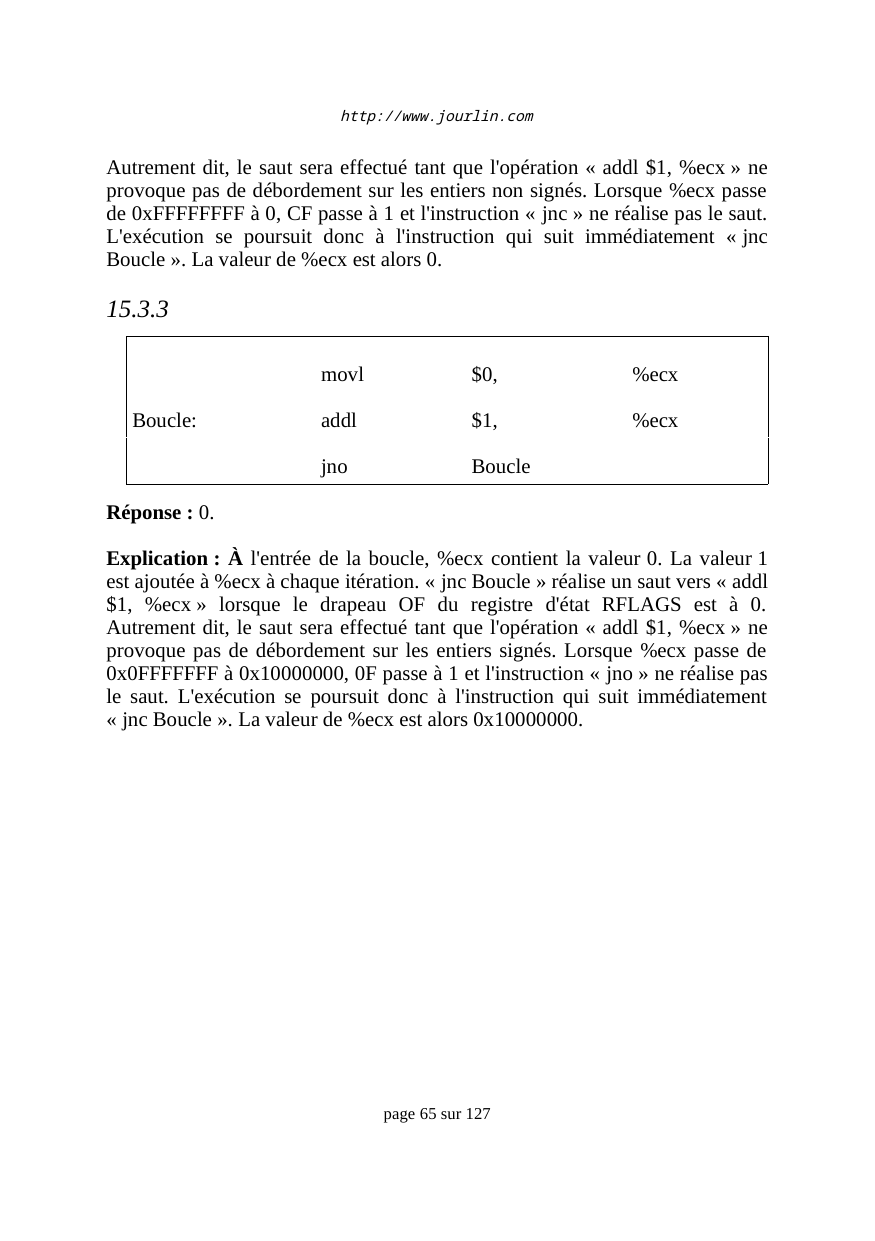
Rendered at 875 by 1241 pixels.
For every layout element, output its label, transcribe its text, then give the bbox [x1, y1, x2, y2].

table_cell addl [315, 391, 466, 437]
table_cell Boucle [466, 438, 626, 484]
table_cell [626, 438, 768, 484]
table_cell $1, [466, 391, 626, 437]
table_header %ecx [626, 337, 768, 391]
table_cell Boucle: [127, 391, 315, 437]
table_header [127, 337, 315, 391]
text Explication : À l'entrée de la boucle, %ecx contient la valeur 0. La valeur 1 est ajoutée à %ecx à chaque itération. « jnc Boucle » réalise un saut vers « addl $1, %ecx » lorsque le drapeau OF du registre d'état RFLAGS est à 0. Autrement dit, le saut sera effectué tant que l'opération « addl $1, %ecx » ne provoque pas de débordement sur les entiers signés. Lorsque %ecx passe de 0x0FFFFFFF à 0x10000000, 0F passe à 1 et l'instruction « jno » ne réalise pas le saut. L'exécution se poursuit donc à l'instruction qui suit immédiatement « jnc Boucle ». La valeur de %ecx est alors 0x10000000. [106, 536, 768, 731]
subtitle 15.3.3 [106, 296, 768, 323]
text Réponse : 0. [106, 484, 768, 524]
text Autrement dit, le saut sera effectué tant que l'opération « addl $1, %ecx » ne provoque pas de débordement sur les entiers non signés. Lorsque %ecx passe de 0xFFFFFFFF à 0, CF passe à 1 et l'instruction « jnc » ne réalise pas le saut. L'exécution se poursuit donc à l'instruction qui suit immédiatement « jnc Boucle ». La valeur de %ecx est alors 0. [106, 156, 768, 271]
table_cell [127, 438, 315, 484]
table_cell jno [315, 438, 466, 484]
table_cell %ecx [626, 391, 768, 437]
table_header $0, [466, 337, 626, 391]
table_header movl [315, 337, 466, 391]
